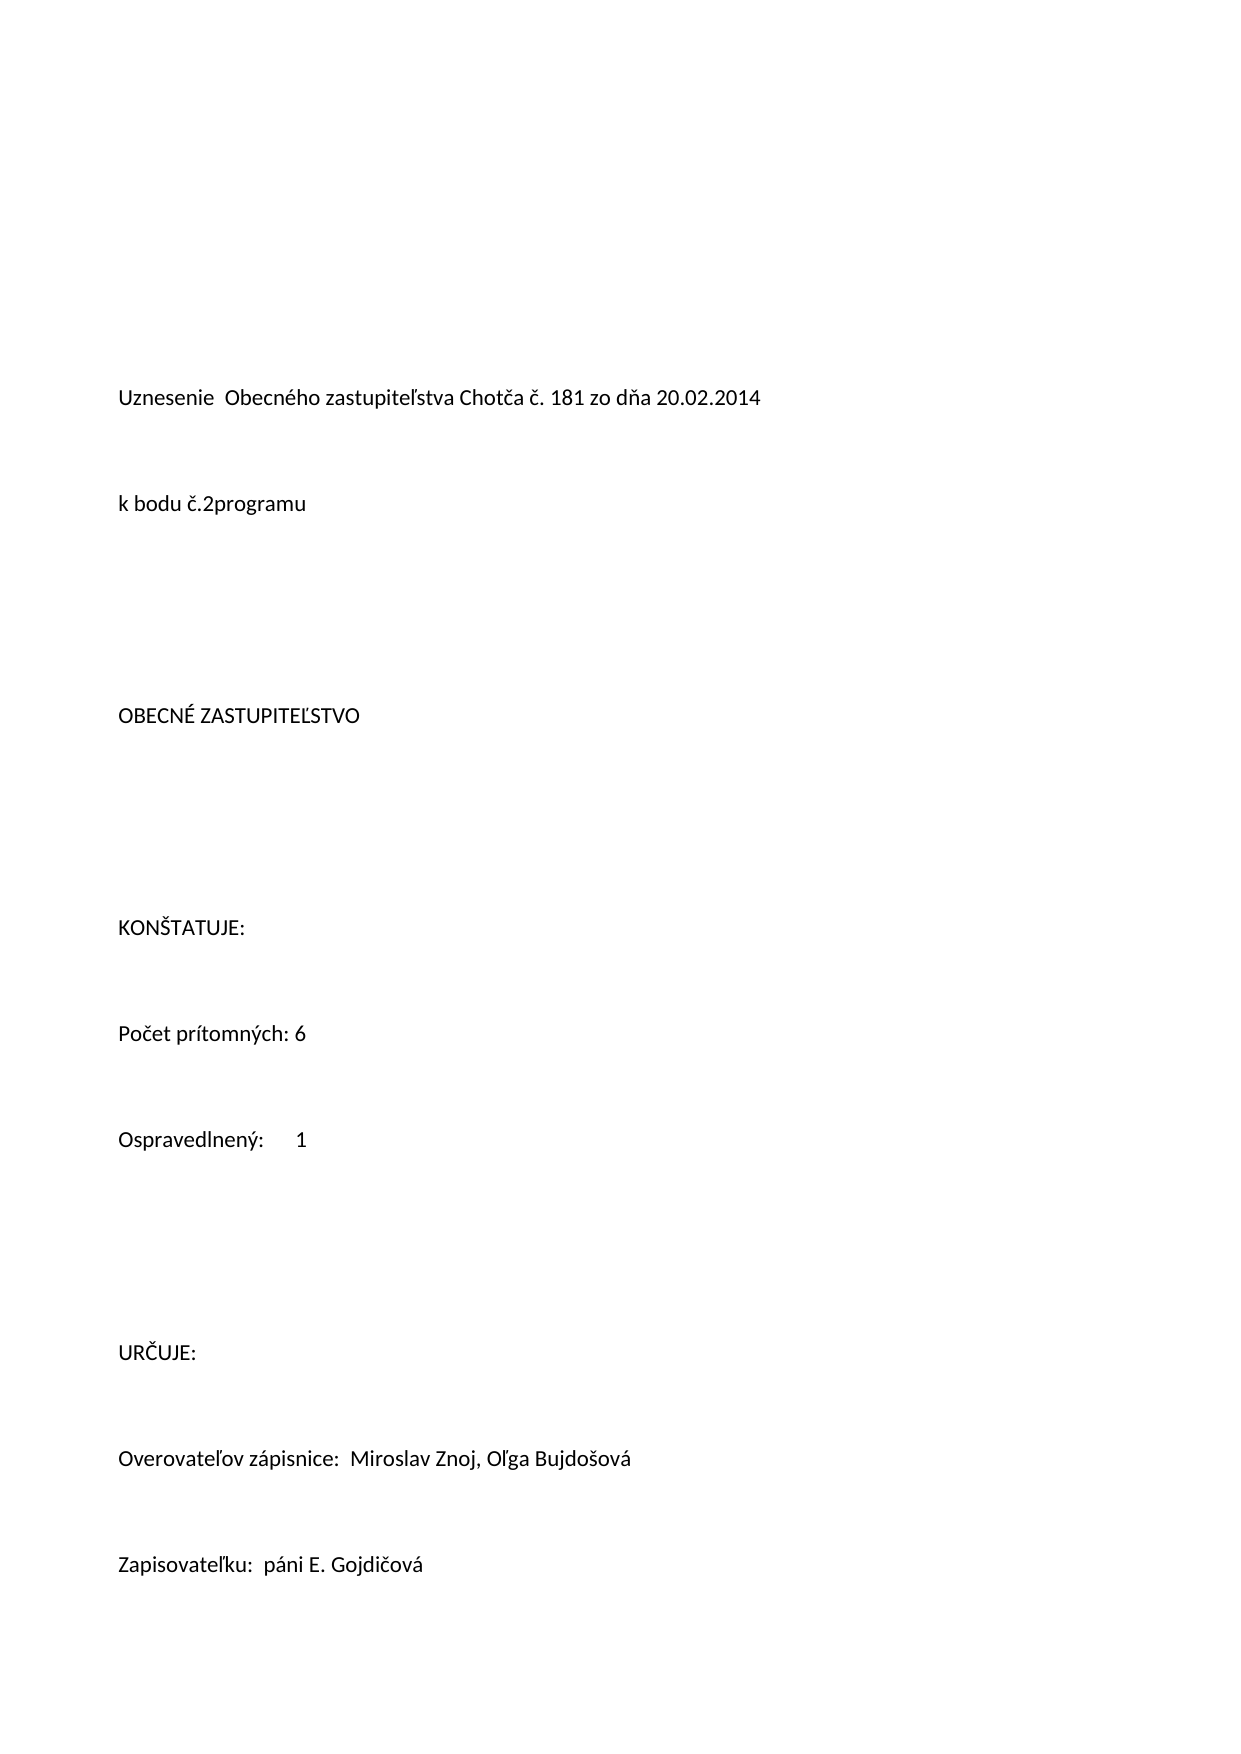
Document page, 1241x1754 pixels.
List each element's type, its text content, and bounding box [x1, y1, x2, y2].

text Zapisovateľku: páni E. Gojdičová [118, 1550, 1122, 1578]
text Počet prítomných: 6 [118, 1019, 1122, 1047]
text OBECNÉ ZASTUPITEĽSTVO [118, 701, 1122, 729]
text KONŠTATUJE: [118, 913, 1122, 941]
text Overovateľov zápisnice: Miroslav Znoj, Oľga Bujdošová [118, 1444, 1122, 1472]
text Ospravedlnený: 1 [118, 1126, 1122, 1153]
text k bodu č.2programu [118, 489, 1122, 517]
text URČUJE: [118, 1338, 1122, 1366]
text Uznesenie Obecného zastupiteľstva Chotča č. 181 zo dňa 20.02.2014 [118, 383, 1122, 411]
